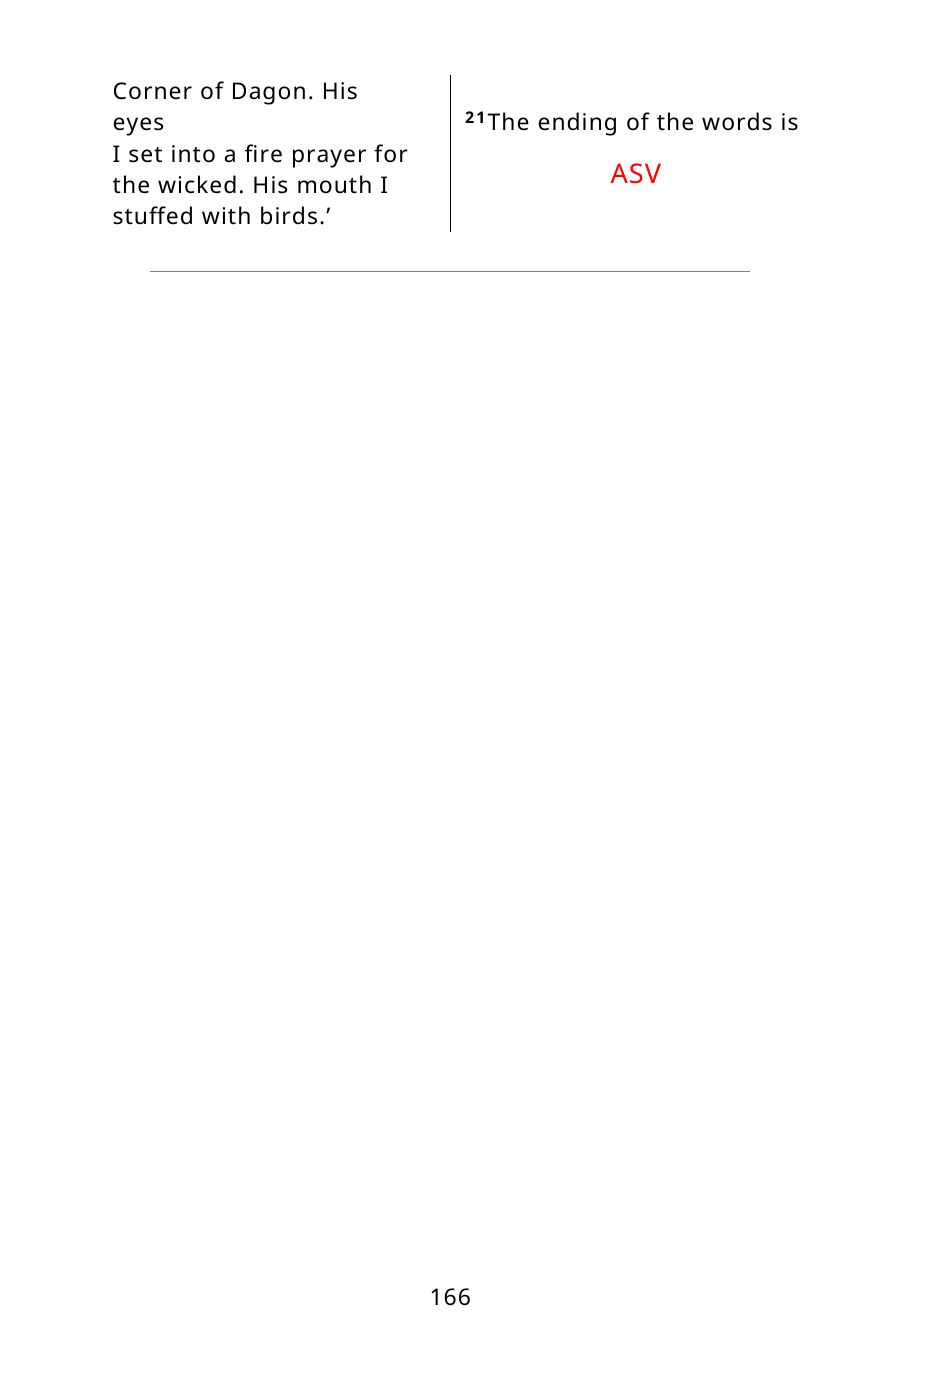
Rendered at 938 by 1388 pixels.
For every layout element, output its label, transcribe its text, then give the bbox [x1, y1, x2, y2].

text Corner of Dagon. His eyes I set into a fire prayer for the wicked. His mouth I stuffed with birds.’ [112, 75, 416, 231]
text 21The ending of the words is [465, 106, 825, 137]
text ASV [465, 154, 806, 191]
